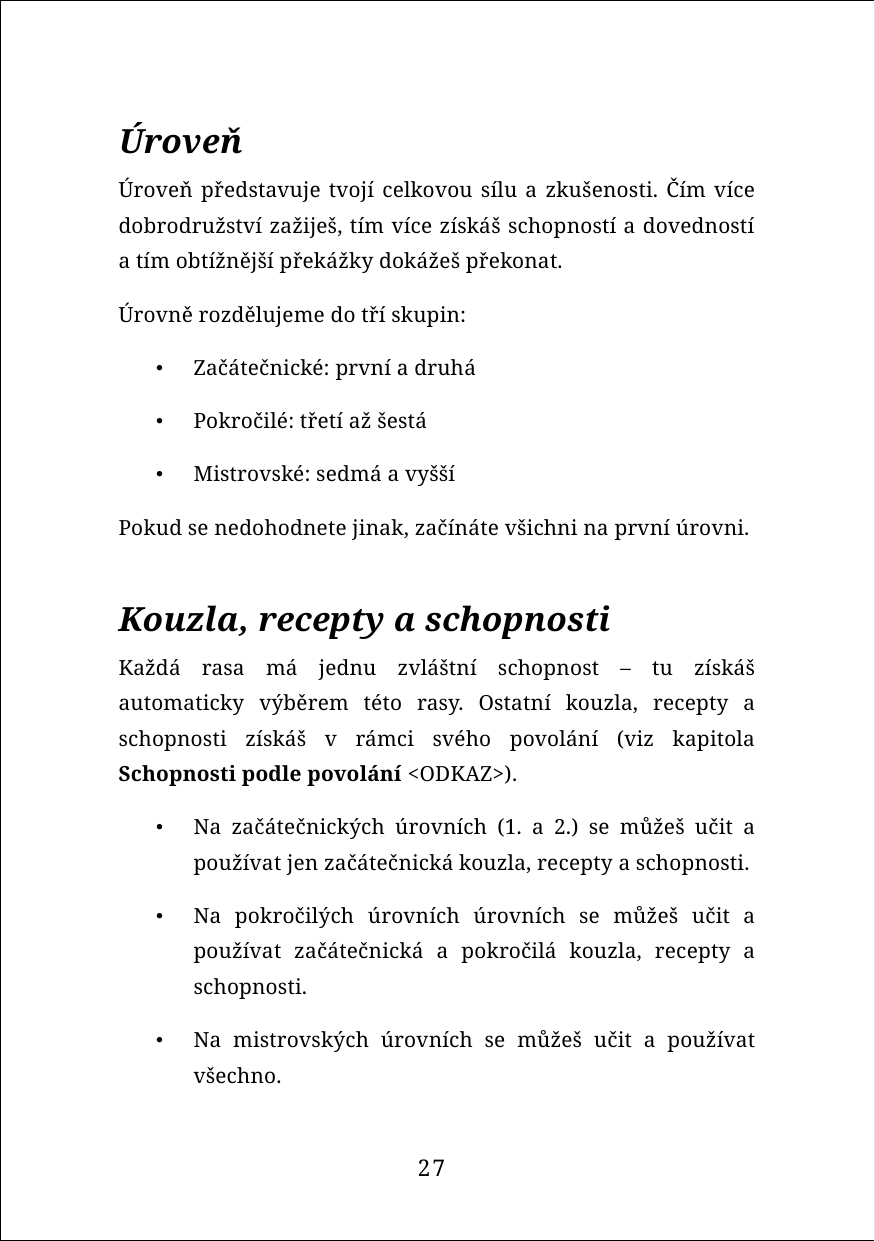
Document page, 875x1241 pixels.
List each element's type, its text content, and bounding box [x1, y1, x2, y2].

list Začátečnické: první a druhá [156, 353, 756, 381]
list Pokročilé: třetí až šestá [156, 406, 756, 434]
text Pokud se nedohodnete jinak, začínáte všichni na první úrovni. [118, 513, 756, 541]
text Úrovně rozdělujeme do tří skupin: [118, 300, 756, 328]
subtitle Kouzla, recepty a schopnosti [118, 595, 756, 641]
list Na pokročilých úrovních úrovních se můžeš učit a používat začátečnická a pokročilá kouzla, recepty a schopnosti. [156, 901, 756, 1001]
list Mistrovské: sedmá a vyšší [156, 459, 756, 488]
text Každá rasa má jednu zvláštní schopnost – tu získáš automaticky výběrem této rasy. Ostatní kouzla, recepty a schopnosti získáš v rámci svého povolání (viz kapitola Schopnosti podle povolání <ODKAZ>). [118, 653, 756, 788]
list Na začátečnických úrovních (1. a 2.) se můžeš učit a používat jen začátečnická kouzla, recepty a schopnosti. [156, 812, 756, 876]
text Úroveň představuje tvojí celkovou sílu a zkušenosti. Čím více dobrodružství zažiješ, tím více získáš schopností a dovedností a tím obtížnější překážky dokážeš překonat. [118, 175, 756, 275]
subtitle Úroveň [118, 118, 756, 164]
list Na mistrovských úrovních se můžeš učit a používat všechno. [156, 1025, 756, 1089]
